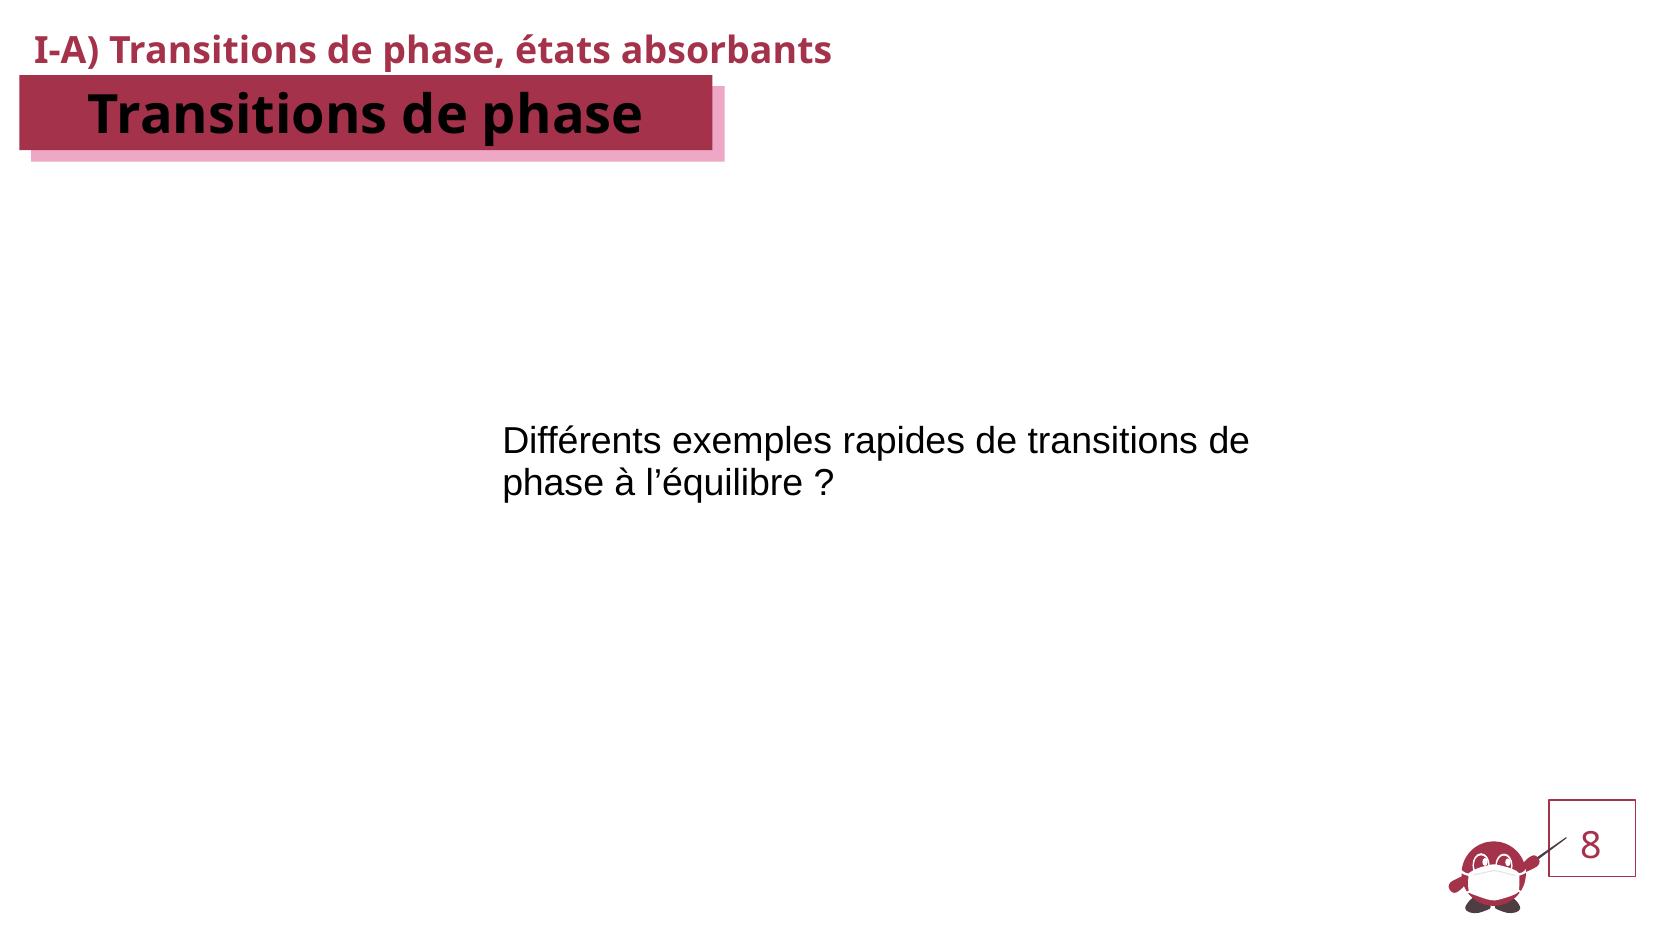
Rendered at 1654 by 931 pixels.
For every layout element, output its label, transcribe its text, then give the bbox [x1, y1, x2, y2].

text_box [1492, 811, 1654, 887]
text_box I-A) Transitions de phase, états absorbants [19, 16, 776, 76]
text_box Différents exemples rapides de transitions de phase à l’équilibre ? [487, 412, 1276, 596]
picture [1448, 799, 1637, 914]
text_box Transitions de phase [19, 76, 713, 151]
